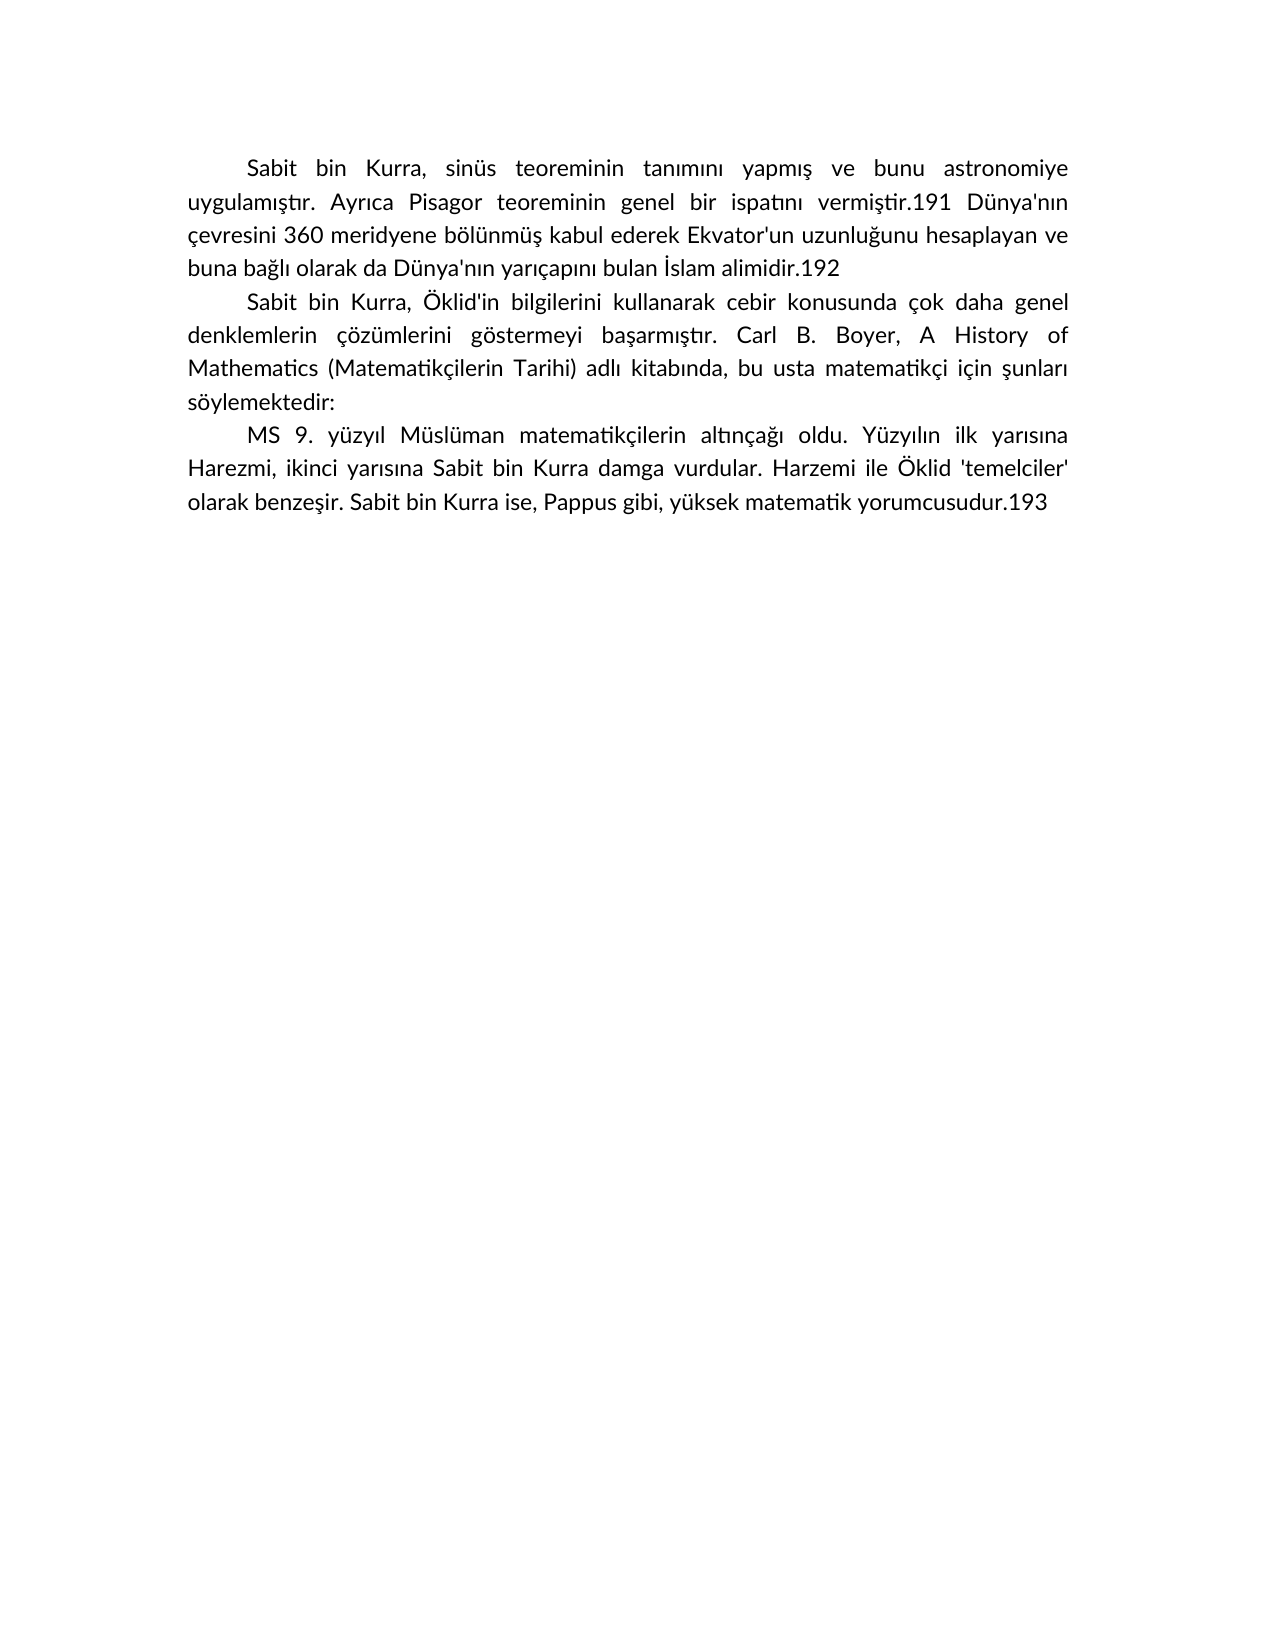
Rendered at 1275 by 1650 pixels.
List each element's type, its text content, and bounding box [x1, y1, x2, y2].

text MS 9. yüzyıl Müslüman matematikçilerin altınçağı oldu. Yüzyılın ilk yarısına Harezmi, ikinci yarısına Sabit bin Kurra damga vurdular. Harzemi ile Öklid 'temelciler' olarak benzeşir. Sabit bin Kurra ise, Pappus gibi, yüksek matematik yorumcusudur.193 [187, 417, 1070, 517]
text Sabit bin Kurra, Öklid'in bilgilerini kullanarak cebir konusunda çok daha genel denklemlerin çözümlerini göstermeyi başarmıştır. Carl B. Boyer, A History of Mathematics (Matematikçilerin Tarihi) adlı kitabında, bu usta matematikçi için şunları söylemektedir: [187, 283, 1070, 417]
text Sabit bin Kurra, sinüs teoreminin tanımını yapmış ve bunu astronomiye uygulamıştır. Ayrıca Pisagor teoreminin genel bir ispatını vermiştir.191 Dünya'nın çevresini 360 meridyene bölünmüş kabul ederek Ekvator'un uzunluğunu hesaplayan ve buna bağlı olarak da Dünya'nın yarıçapını bulan İslam alimidir.192 [187, 150, 1070, 283]
